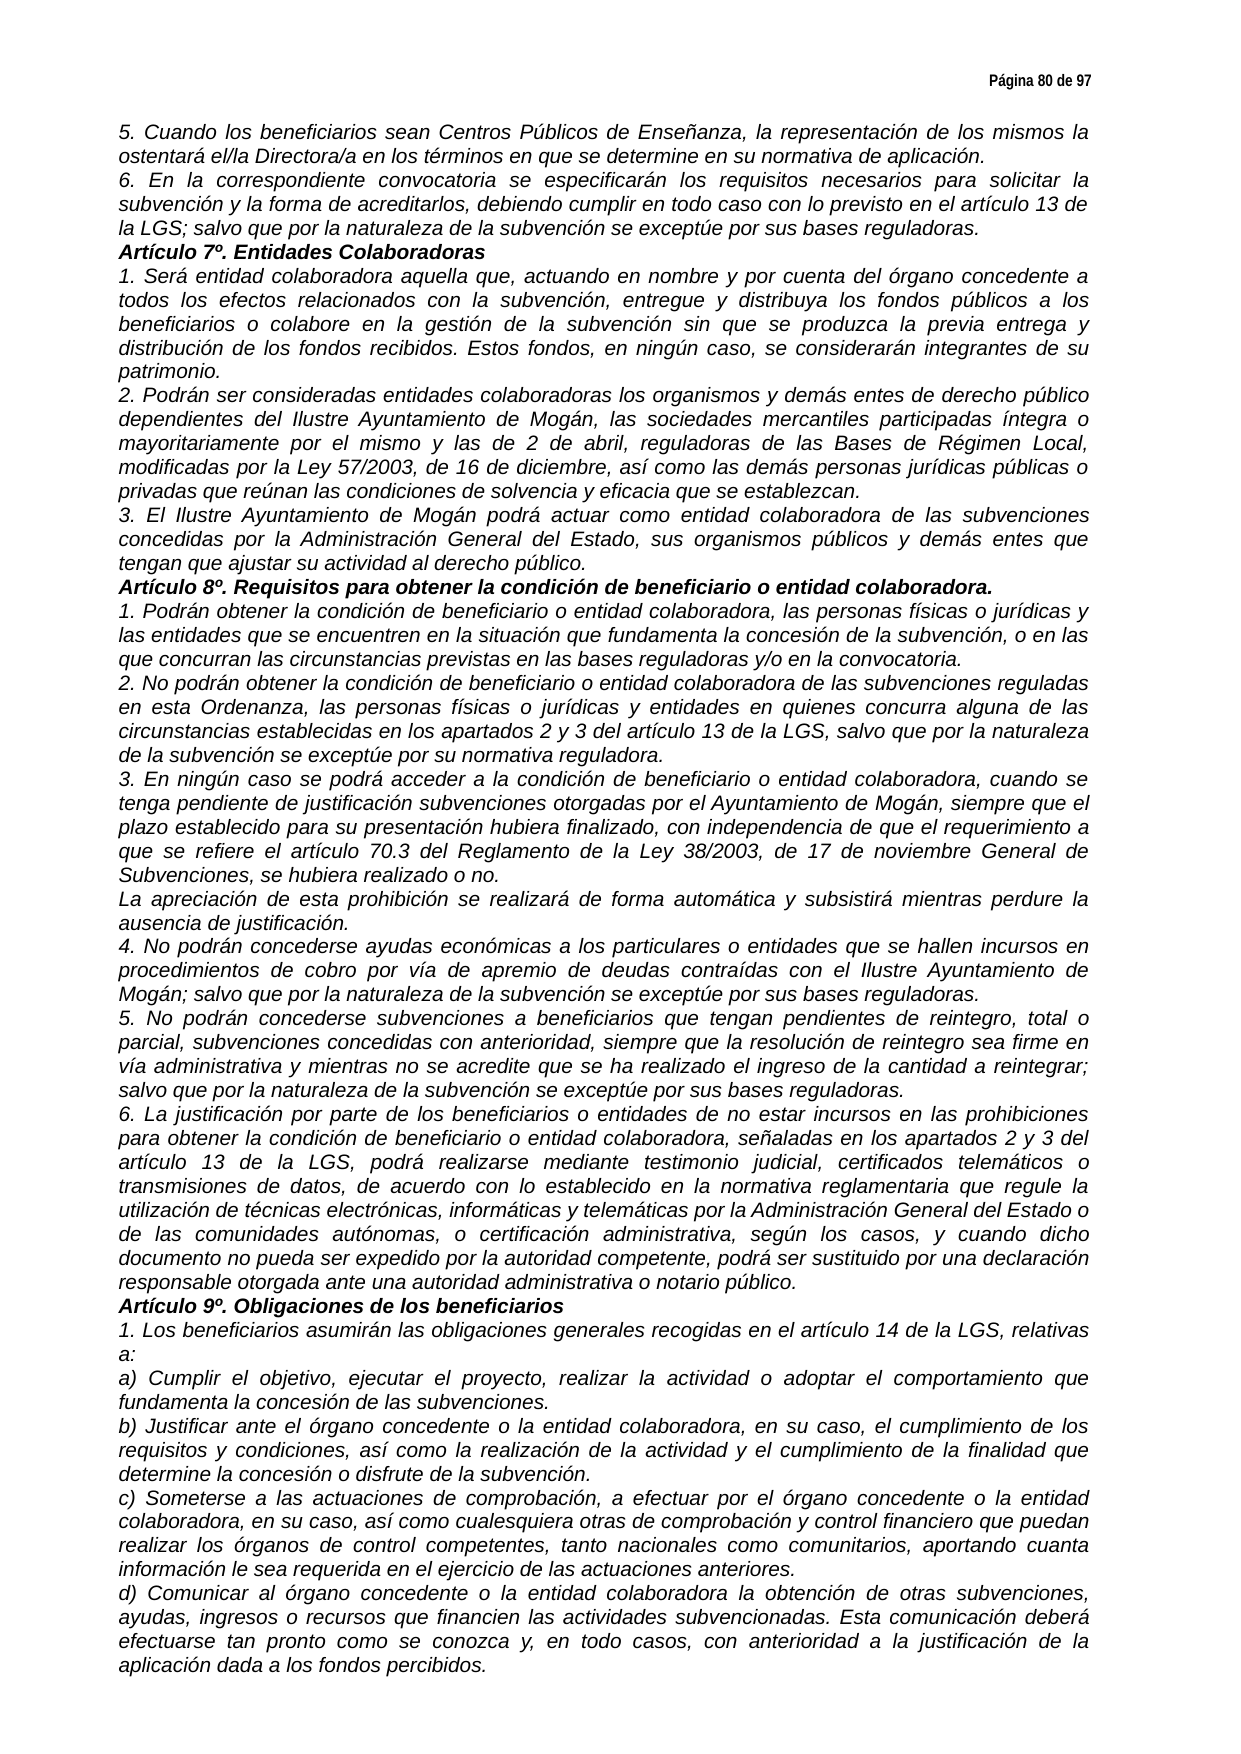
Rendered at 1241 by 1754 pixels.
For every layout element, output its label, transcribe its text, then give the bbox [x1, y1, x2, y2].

text 2. Podrán ser consideradas entidades colaboradoras los organismos y demás entes de derecho público dependientes del Ilustre Ayuntamiento de Mogán, las sociedades mercantiles participadas íntegra o mayoritariamente por el mismo y las de 2 de abril, reguladoras de las Bases de Régimen Local, modificadas por la Ley 57/2003, de 16 de diciembre, así como las demás personas jurídicas públicas o privadas que reúnan las condiciones de solvencia y eficacia que se establezcan. [118, 383, 1092, 503]
text 6. La justificación por parte de los beneficiarios o entidades de no estar incursos en las prohibiciones para obtener la condición de beneficiario o entidad colaboradora, señaladas en los apartados 2 y 3 del artículo 13 de la LGS, podrá realizarse mediante testimonio judicial, certificados telemáticos o transmisiones de datos, de acuerdo con lo establecido en la normativa reglamentaria que regule la utilización de técnicas electrónicas, informáticas y telemáticas por la Administración General del Estado o de las comunidades autónomas, o certificación administrativa, según los casos, y cuando dicho documento no pueda ser expedido por la autoridad competente, podrá ser sustituido por una declaración responsable otorgada ante una autoridad administrativa o notario público. [118, 1102, 1092, 1294]
text a) Cumplir el objetivo, ejecutar el proyecto, realizar la actividad o adoptar el comportamiento que fundamenta la concesión de las subvenciones. [118, 1366, 1092, 1413]
text 1. Los beneficiarios asumirán las obligaciones generales recogidas en el artículo 14 de la LGS, relativas a: [118, 1318, 1092, 1366]
text 3. El Ilustre Ayuntamiento de Mogán podrá actuar como entidad colaboradora de las subvenciones concedidas por la Administración General del Estado, sus organismos públicos y demás entes que tengan que ajustar su actividad al derecho público. [118, 503, 1092, 575]
text Artículo 7º. Entidades Colaboradoras [118, 239, 1092, 263]
text c) Someterse a las actuaciones de comprobación, a efectuar por el órgano concedente o la entidad colaboradora, en su caso, así como cualesquiera otras de comprobación y control financiero que puedan realizar los órganos de control competentes, tanto nacionales como comunitarios, aportando cuanta información le sea requerida en el ejercicio de las actuaciones anteriores. [118, 1485, 1092, 1581]
text d) Comunicar al órgano concedente o la entidad colaboradora la obtención de otras subvenciones, ayudas, ingresos o recursos que financien las actividades subvencionadas. Esta comunicación deberá efectuarse tan pronto como se conozca y, en todo casos, con anterioridad a la justificación de la aplicación dada a los fondos percibidos. [118, 1581, 1092, 1677]
text 5. Cuando los beneficiarios sean Centros Públicos de Enseñanza, la representación de los mismos la ostentará el/la Directora/a en los términos en que se determine en su normativa de aplicación. [118, 120, 1092, 168]
text 1. Podrán obtener la condición de beneficiario o entidad colaboradora, las personas físicas o jurídicas y las entidades que se encuentren en la situación que fundamenta la concesión de la subvención, o en las que concurran las circunstancias previstas en las bases reguladoras y/o en la convocatoria. [118, 599, 1092, 671]
text 3. En ningún caso se podrá acceder a la condición de beneficiario o entidad colaboradora, cuando se tenga pendiente de justificación subvenciones otorgadas por el Ayuntamiento de Mogán, siempre que el plazo establecido para su presentación hubiera finalizado, con independencia de que el requerimiento a que se refiere el artículo 70.3 del Reglamento de la Ley 38/2003, de 17 de noviembre General de Subvenciones, se hubiera realizado o no. [118, 767, 1092, 886]
text b) Justificar ante el órgano concedente o la entidad colaboradora, en su caso, el cumplimiento de los requisitos y condiciones, así como la realización de la actividad y el cumplimiento de la finalidad que determine la concesión o disfrute de la subvención. [118, 1413, 1092, 1485]
text 2. No podrán obtener la condición de beneficiario o entidad colaboradora de las subvenciones reguladas en esta Ordenanza, las personas físicas o jurídicas y entidades en quienes concurra alguna de las circunstancias establecidas en los apartados 2 y 3 del artículo 13 de la LGS, salvo que por la naturaleza de la subvención se exceptúe por su normativa reguladora. [118, 671, 1092, 767]
text 4. No podrán concederse ayudas económicas a los particulares o entidades que se hallen incursos en procedimientos de cobro por vía de apremio de deudas contraídas con el Ilustre Ayuntamiento de Mogán; salvo que por la naturaleza de la subvención se exceptúe por sus bases reguladoras. [118, 934, 1092, 1006]
text La apreciación de esta prohibición se realizará de forma automática y subsistirá mientras perdure la ausencia de justificación. [118, 886, 1092, 934]
text Artículo 9º. Obligaciones de los beneficiarios [118, 1294, 1092, 1318]
text 6. En la correspondiente convocatoria se especificarán los requisitos necesarios para solicitar la subvención y la forma de acreditarlos, debiendo cumplir en todo caso con lo previsto en el artículo 13 de la LGS; salvo que por la naturaleza de la subvención se exceptúe por sus bases reguladoras. [118, 168, 1092, 239]
text 1. Será entidad colaboradora aquella que, actuando en nombre y por cuenta del órgano concedente a todos los efectos relacionados con la subvención, entregue y distribuya los fondos públicos a los beneficiarios o colabore en la gestión de la subvención sin que se produzca la previa entrega y distribución de los fondos recibidos. Estos fondos, en ningún caso, se considerarán integrantes de su patrimonio. [118, 263, 1092, 383]
text 5. No podrán concederse subvenciones a beneficiarios que tengan pendientes de reintegro, total o parcial, subvenciones concedidas con anterioridad, siempre que la resolución de reintegro sea firme en vía administrativa y mientras no se acredite que se ha realizado el ingreso de la cantidad a reintegrar; salvo que por la naturaleza de la subvención se exceptúe por sus bases reguladoras. [118, 1006, 1092, 1102]
text Artículo 8º. Requisitos para obtener la condición de beneficiario o entidad colaboradora. [118, 575, 1092, 599]
